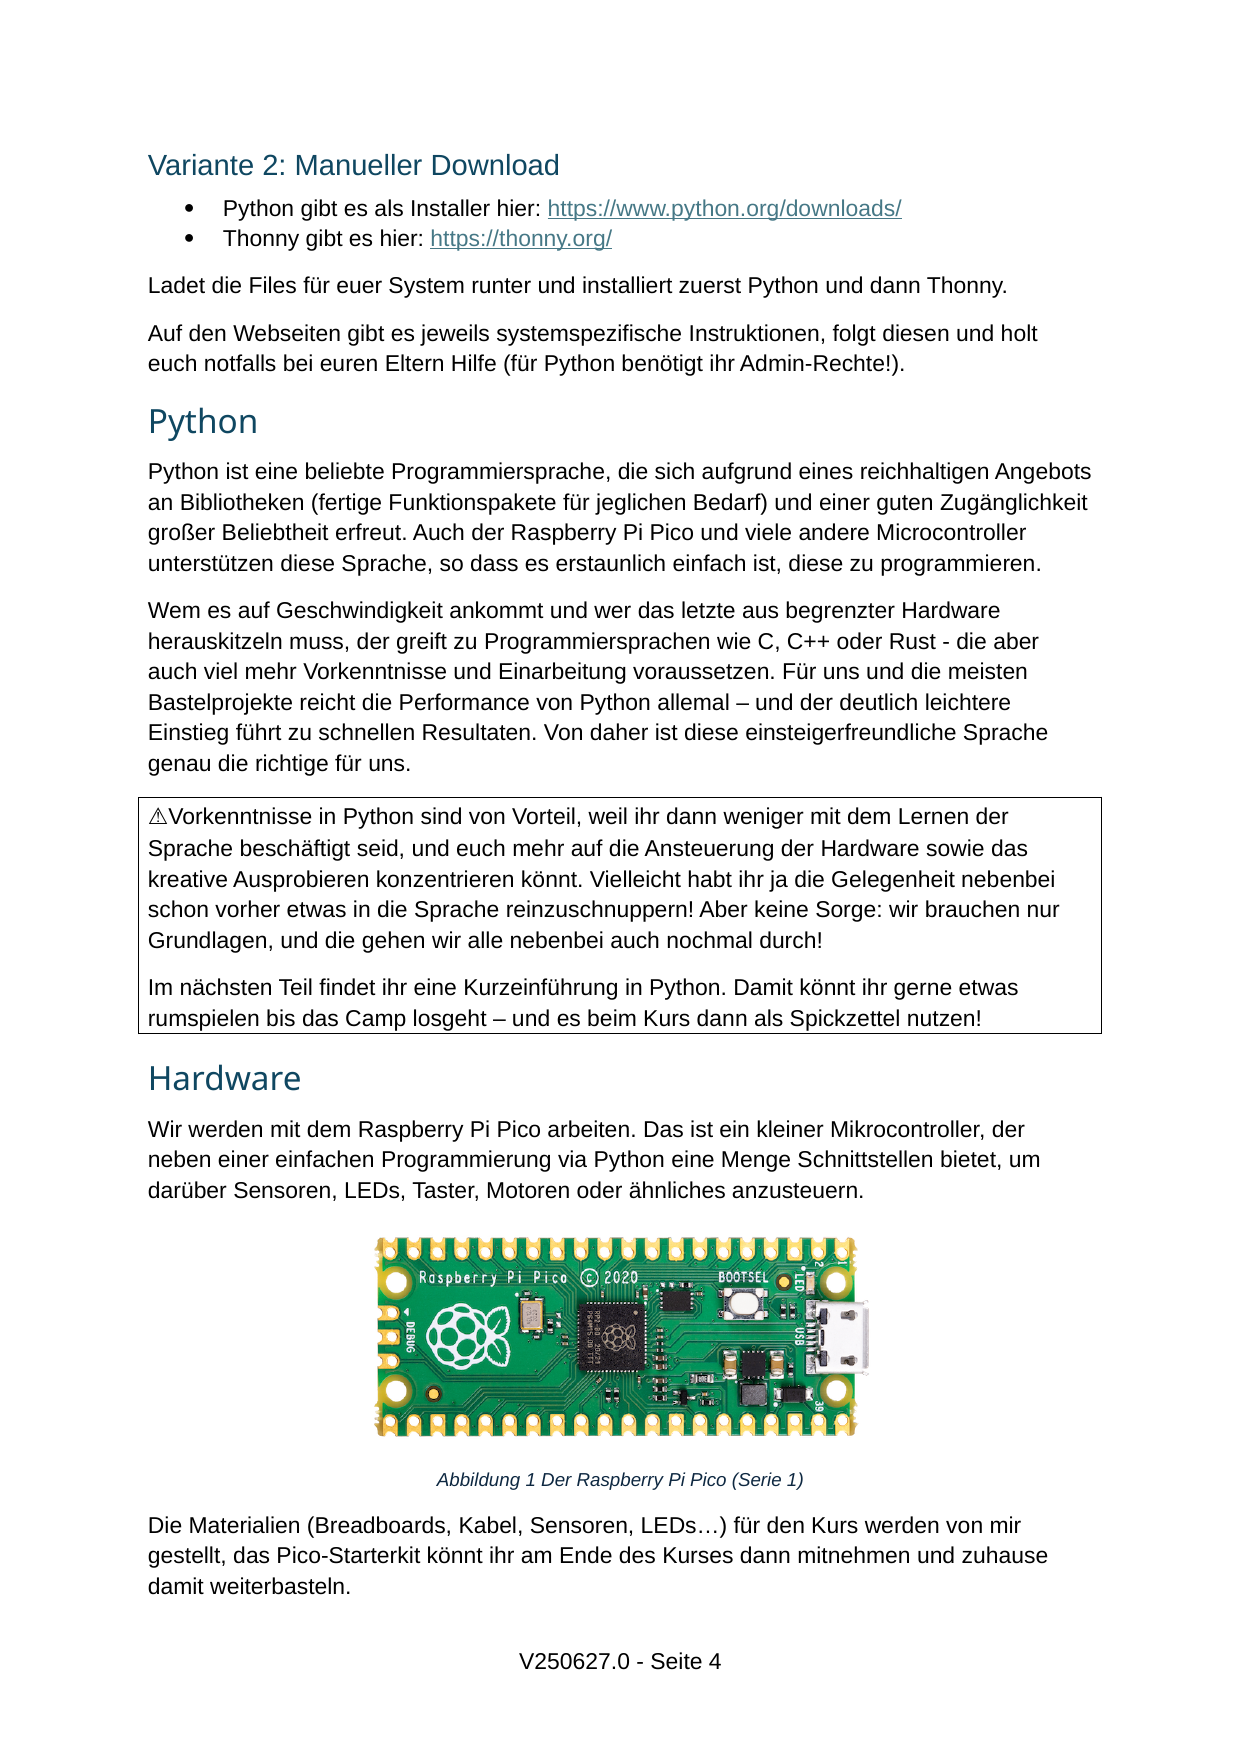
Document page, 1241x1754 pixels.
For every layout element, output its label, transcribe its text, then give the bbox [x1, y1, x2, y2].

text Python ist eine beliebte Programmiersprache, die sich aufgrund eines reichhaltigen Angebots an Bibliotheken (fertige Funktionspakete für jeglichen Bedarf) und einer guten Zugänglichkeit großer Beliebtheit erfreut. Auch der Raspberry Pi Pico und viele andere Microcontroller unterstützen diese Sprache, so dass es erstaunlich einfach ist, diese zu programmieren. [148, 458, 1093, 576]
text Auf den Webseiten gibt es jeweils systemspezifische Instruktionen, folgt diesen und holt euch notfalls bei euren Eltern Hilfe (für Python benötigt ihr Admin-Rechte!). [148, 320, 1093, 377]
list Python gibt es als Installer hier: https://www.python.org/downloads/ [185, 195, 1093, 221]
text Wem es auf Geschwindigkeit ankommt und wer das letzte aus begrenzter Hardware herauskitzeln muss, der greift zu Programmiersprachen wie C, C++ oder Rust - die aber auch viel mehr Vorkenntnisse und Einarbeitung voraussetzen. Für uns und die meisten Bastelprojekte reicht die Performance von Python allemal – und der deutlich leichtere Einstieg führt zu schnellen Resultaten. Von daher ist diese einsteigerfreundliche Sprache genau die richtige für uns. [148, 597, 1093, 776]
list Thonny gibt es hier: https://thonny.org/ [185, 225, 1093, 252]
text Abbildung 1 Der Raspberry Pi Pico (Serie 1) [148, 1469, 1093, 1491]
text Die Materialien (Breadboards, Kabel, Sensoren, LEDs…) für den Kurs werden von mir gestellt, das Pico-Starterkit könnt ihr am Ende des Kurses dann mitnehmen und zuhause damit weiterbasteln. [148, 1512, 1093, 1599]
subtitle Hardware [148, 1055, 1093, 1100]
subtitle Variante 2: Manueller Download [148, 148, 1093, 181]
text Wir werden mit dem Raspberry Pi Pico arbeiten. Das ist ein kleiner Mikrocontroller, der neben einer einfachen Programmierung via Python eine Menge Schnittstellen bietet, um darüber Sensoren, LEDs, Taster, Motoren oder ähnliches anzusteuern. [148, 1116, 1093, 1203]
text Im nächsten Teil findet ihr eine Kurzeinführung in Python. Damit könnt ihr gerne etwas rumspielen bis das Camp losgeht – und es beim Kurs dann als Spickzettel nutzen! [139, 971, 1101, 1033]
text ⚠️Vorkenntnisse in Python sind von Vorteil, weil ihr dann weniger mit dem Lernen der Sprache beschäftigt seid, und euch mehr auf die Ansteuerung der Hardware sowie das kreative Ausprobieren konzentrieren könnt. Vielleicht habt ihr ja die Gelegenheit nebenbei schon vorher etwas in die Sprache reinzuschnuppern! Aber keine Sorge: wir brauchen nur Grundlagen, und die gehen wir alle nebenbei auch nochmal durch! [139, 798, 1101, 953]
subtitle Python [148, 397, 1093, 443]
text Ladet die Files für euer System runter und installiert zuerst Python und dann Thonny. [148, 272, 1093, 299]
picture [364, 1224, 876, 1449]
